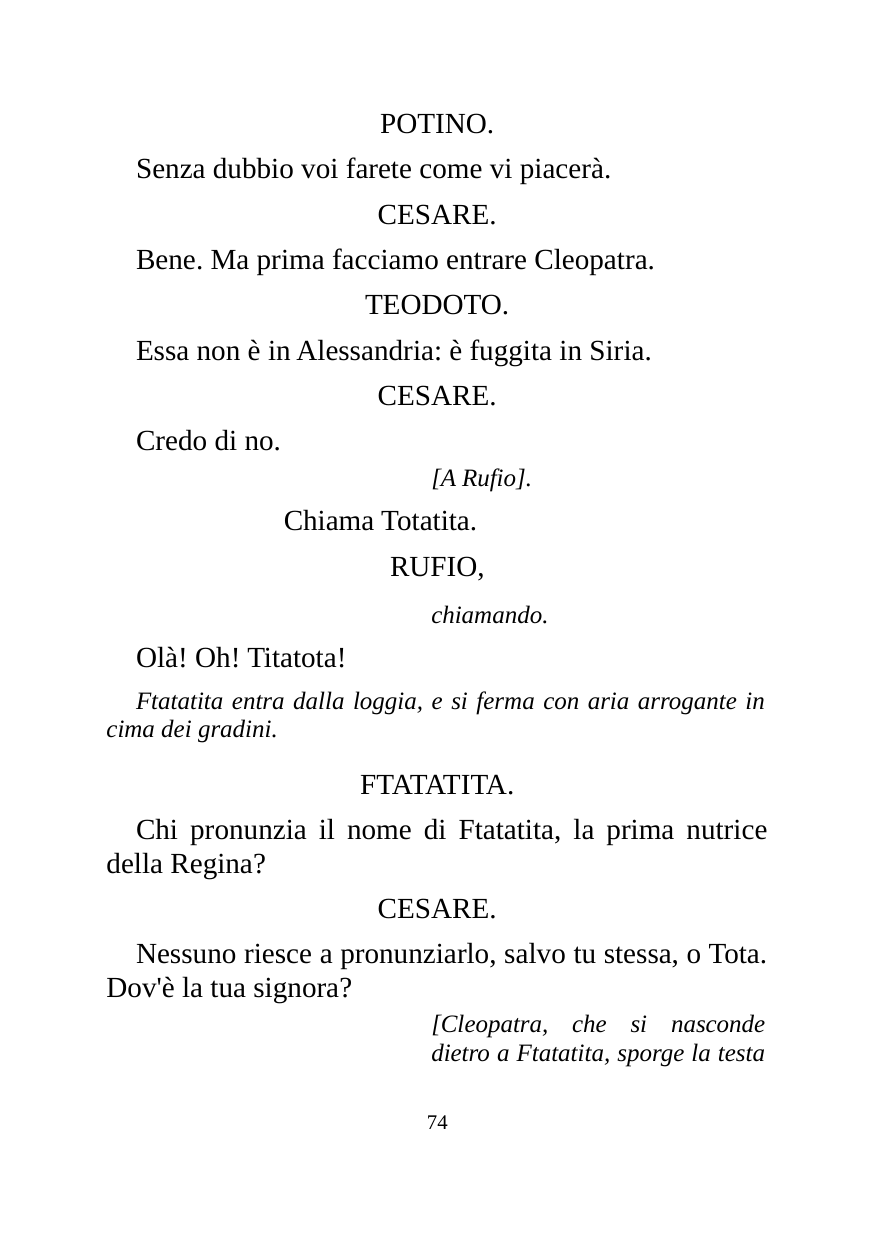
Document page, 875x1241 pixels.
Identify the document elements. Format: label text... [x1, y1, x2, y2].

text Olà! Oh! Titatota! [106, 641, 768, 674]
text Chi pronunzia il nome di Ftatatita, la prima nutrice della Regina? [106, 812, 768, 879]
text Credo di no. [106, 423, 768, 457]
text CESARE. [106, 378, 768, 412]
text [Cleopatra, che si nasconde dietro a Ftatatita, sporge la testa [431, 1009, 768, 1067]
text chiamando. [431, 600, 768, 629]
text CESARE. [106, 197, 768, 230]
text Essa non è in Alessandria: è fuggita in Siria. [106, 333, 768, 366]
text Nessuno riesce a pronunziarlo, salvo tu stessa, o Tota. Dov'è la tua signora? [106, 936, 768, 1003]
text Ftatatita entra dalla loggia, e si ferma con aria arrogante in cima dei gradini. [106, 686, 768, 743]
text TEODOTO. [106, 287, 768, 321]
text Bene. Ma prima facciamo entrare Cleopatra. [106, 242, 768, 276]
text [A Rufio]. [431, 463, 768, 492]
text Senza dubbio voi farete come vi piacerà. [106, 152, 768, 185]
text CESARE. [106, 891, 768, 924]
text FTATATITA. [106, 767, 768, 800]
text POTINO. [106, 106, 768, 140]
text Chiama Totatita. [106, 503, 768, 537]
text RUFIO, [106, 549, 768, 582]
